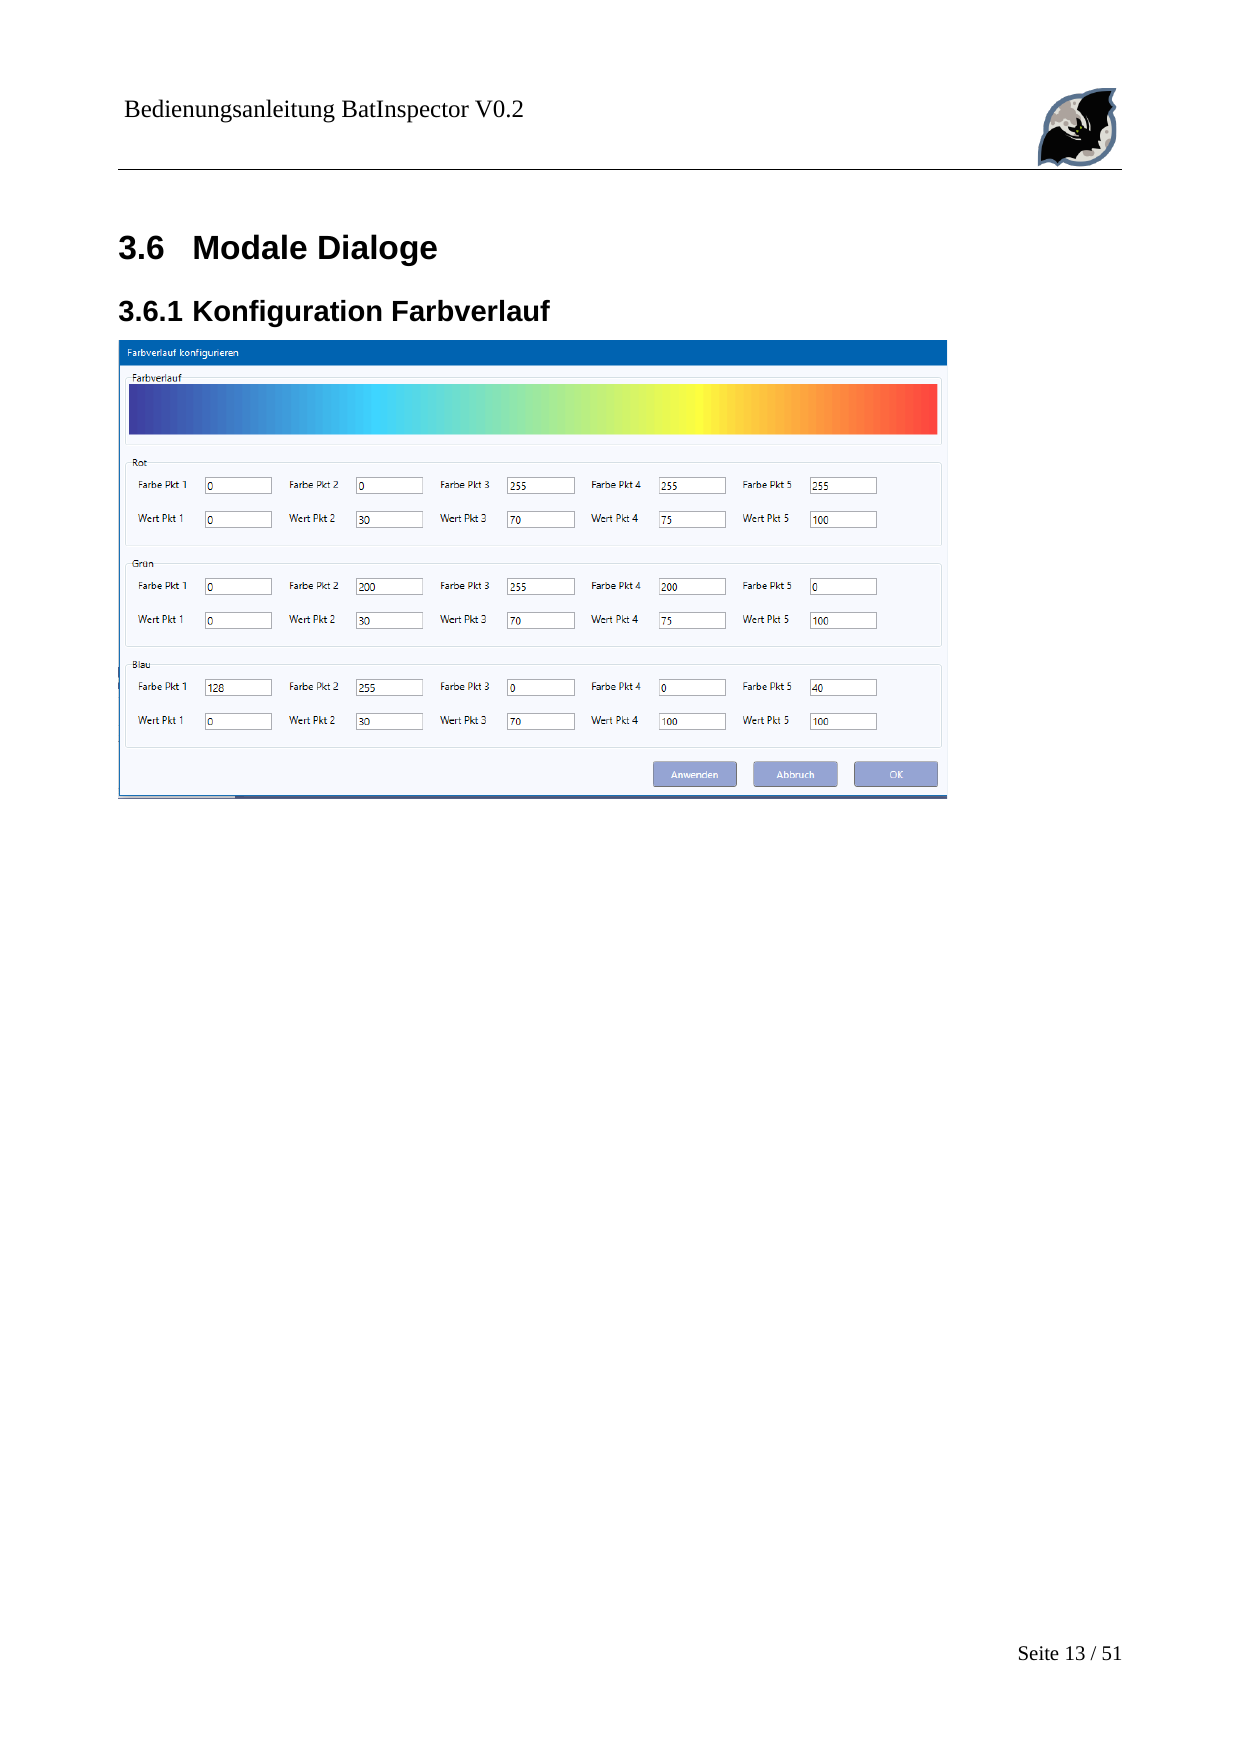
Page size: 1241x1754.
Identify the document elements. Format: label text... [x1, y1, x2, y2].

subtitle Konfiguration Farbverlauf [118, 294, 1122, 327]
subtitle Modale Dialoge [118, 228, 1122, 267]
picture [118, 340, 948, 799]
picture [1037, 88, 1117, 167]
